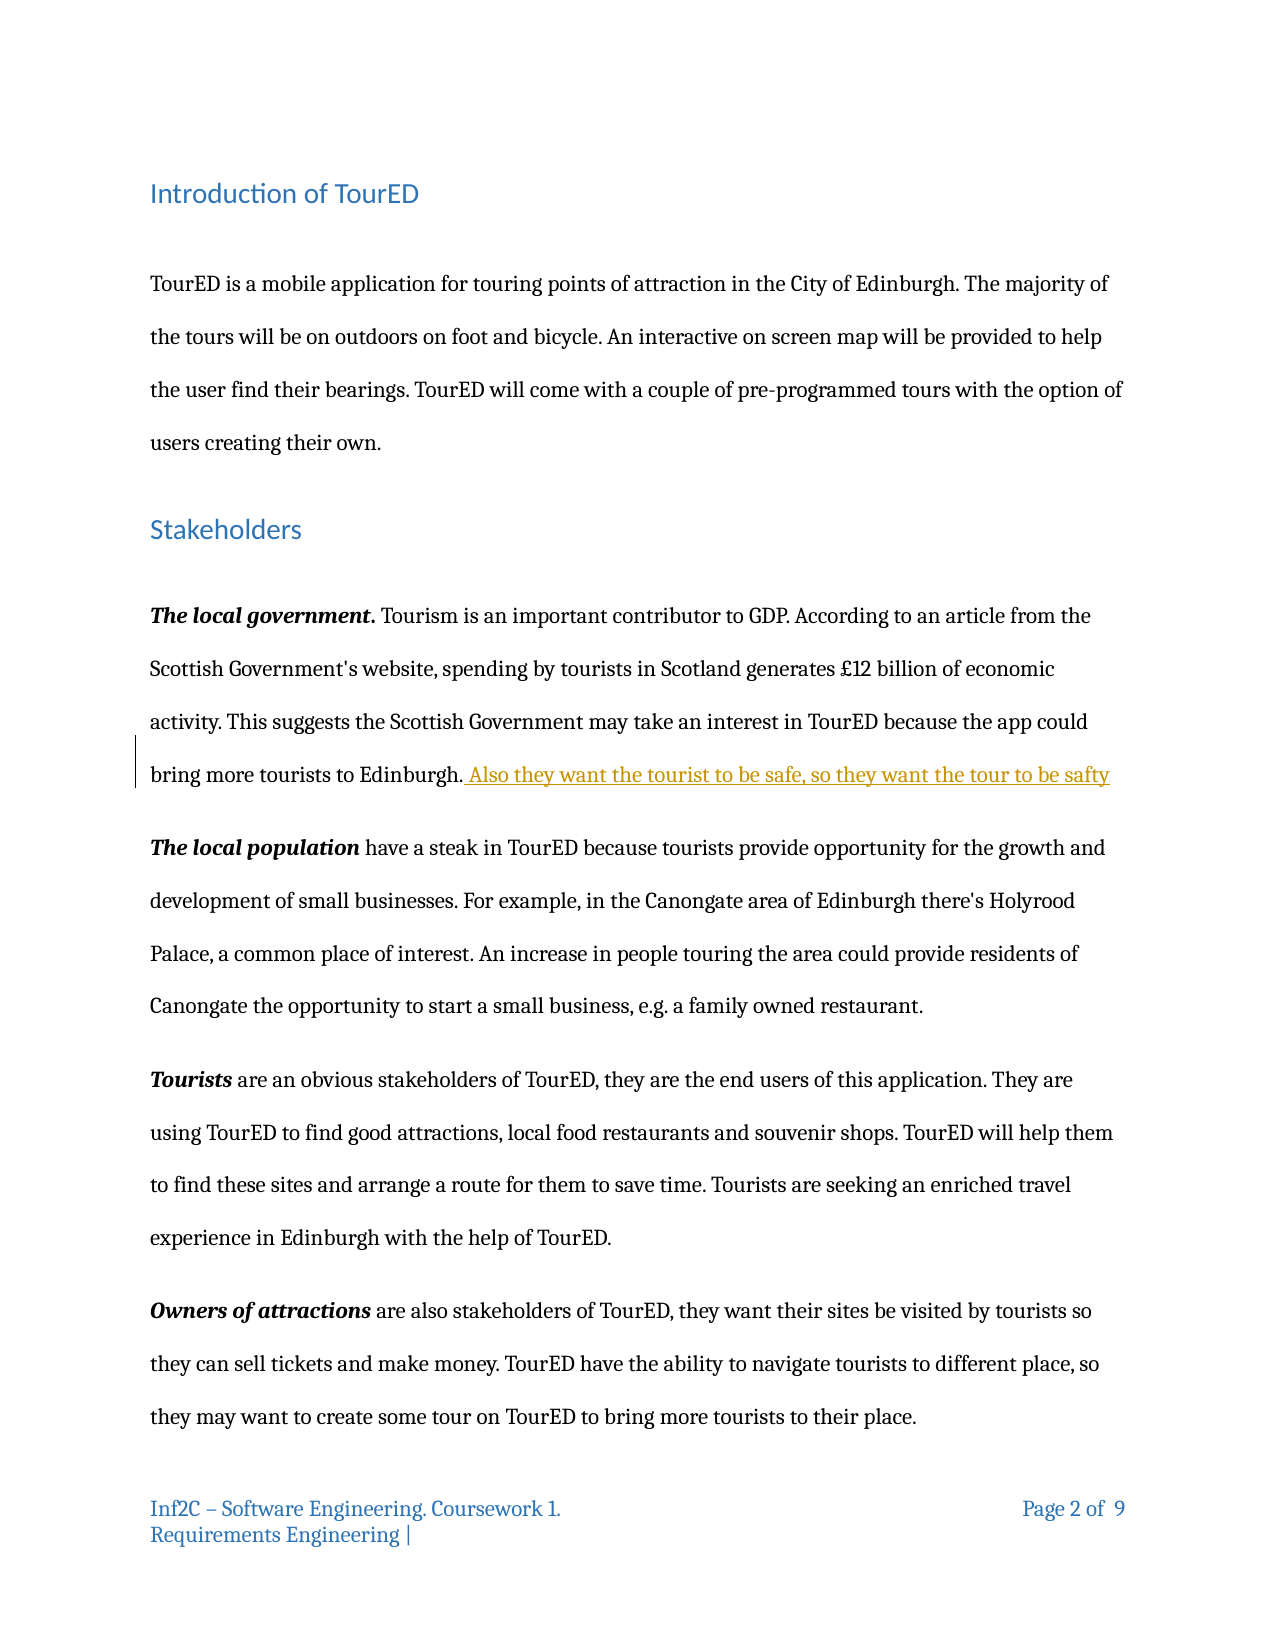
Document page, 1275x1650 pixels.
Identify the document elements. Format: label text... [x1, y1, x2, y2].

text TourED is a mobile application for touring points of attraction in the City of Edinburgh. The majority of the tours will be on outdoors on foot and bicycle. An interactive on screen map will be provided to help the user find their bearings. TourED will come with a couple of pre-programmed tours with the option of users creating their own. [150, 271, 1125, 456]
subtitle Introduction of TourED [150, 175, 1125, 211]
text The local government. Tourism is an important contributor to GDP. According to an article from the Scottish Government's website, spending by tourists in Scotland generates £12 billion of economic activity. This suggests the Scottish Government may take an interest in TourED because the app could bring more tourists to Edinburgh. Also they want the tourist to be safe, so they want the tour to be safty [150, 603, 1125, 788]
text Owners of attractions are also stakeholders of TourED, they want their sites be visited by tourists so they can sell tickets and make money. TourED have the ability to navigate tourists to different place, so they may want to create some tour on TourED to bring more tourists to their place. [150, 1298, 1125, 1430]
subtitle Stakeholders [150, 511, 1125, 547]
text Tourists are an obvious stakeholders of TourED, they are the end users of this application. They are using TourED to find good attractions, local food restaurants and souvenir shops. TourED will help them to find these sites and arrange a route for them to save time. Tourists are seeking an enriched travel experience in Edinburgh with the help of TourED. [150, 1067, 1125, 1251]
text The local population have a steak in TourED because tourists provide opportunity for the growth and development of small businesses. For example, in the Canongate area of Edinburgh there's Holyrood Palace, a common place of interest. An increase in people touring the area could provide residents of Canongate the opportunity to start a small business, e.g. a family owned restaurant. [150, 835, 1125, 1019]
